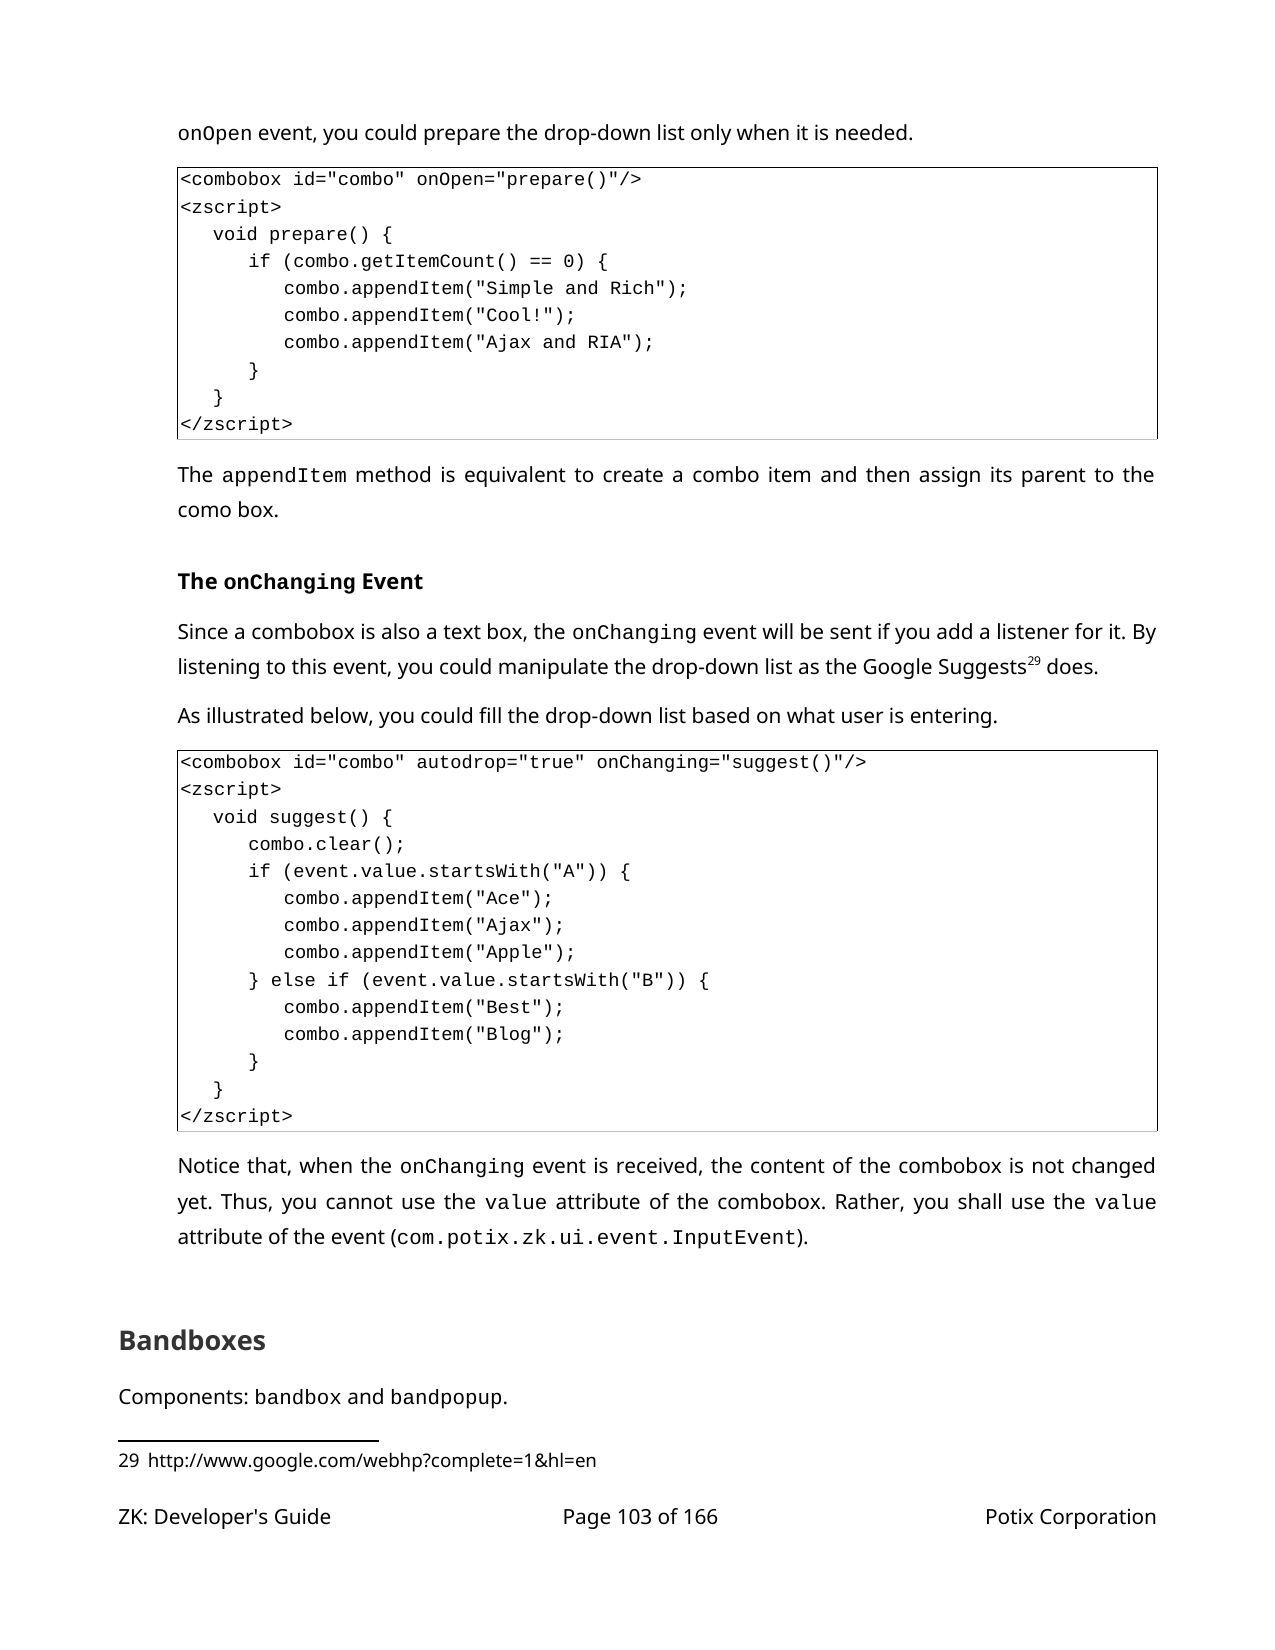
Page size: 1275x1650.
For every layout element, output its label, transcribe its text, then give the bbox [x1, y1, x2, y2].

text The appendItem method is equivalent to create a combo item and then assign its parent to the como box. [177, 460, 1157, 524]
text } else if (event.value.startsWith("B")) { [178, 968, 1157, 992]
subtitle Bandboxes [118, 1322, 1157, 1359]
text void suggest() { [178, 804, 1157, 829]
text } [178, 1076, 1157, 1101]
text <combobox id="combo" autodrop="true" onChanging="suggest()"/> [178, 751, 1157, 774]
text if (event.value.startsWith("A")) { [178, 859, 1157, 883]
text } [178, 358, 1157, 382]
text combo.clear(); [178, 832, 1157, 856]
text Components: bandbox and bandpopup. [118, 1382, 1157, 1411]
text <combobox id="combo" onOpen="prepare()"/> [178, 168, 1157, 192]
text combo.appendItem("Cool!"); [178, 303, 1157, 327]
text combo.appendItem("Best"); [178, 995, 1157, 1019]
text <zscript> [178, 194, 1157, 219]
text void prepare() { [178, 222, 1157, 246]
text } [178, 1049, 1157, 1073]
text </zscript> [178, 1103, 1157, 1131]
text Notice that, when the onChanging event is received, the content of the combobox is not changed yet. Thus, you cannot use the value attribute of the combobox. Rather, you shall use the value attribute of the event (com.potix.zk.ui.event.InputEvent). [177, 1151, 1157, 1251]
text combo.appendItem("Blog"); [178, 1022, 1157, 1046]
text combo.appendItem("Apple"); [178, 940, 1157, 965]
text } [178, 385, 1157, 409]
text <zscript> [178, 777, 1157, 802]
subtitle The onChanging Event [177, 566, 1157, 596]
text combo.appendItem("Ace"); [178, 886, 1157, 910]
text As illustrated below, you could fill the drop-down list based on what user is entering. [177, 701, 1157, 729]
text combo.appendItem("Ajax and RIA"); [178, 330, 1157, 355]
text </zscript> [178, 412, 1157, 439]
text onOpen event, you could prepare the drop-down list only when it is needed. [177, 118, 1157, 147]
text combo.appendItem("Ajax"); [178, 913, 1157, 937]
text combo.appendItem("Simple and Rich"); [178, 276, 1157, 300]
text if (combo.getItemCount() == 0) { [178, 249, 1157, 273]
text Since a combobox is also a text box, the onChanging event will be sent if you add a listener for it. By listening to this event, you could manipulate the drop-down list as the Google Suggests does. [177, 617, 1157, 681]
text http://www.google.com/webhp?complete=1&hl=en [118, 1447, 1157, 1473]
